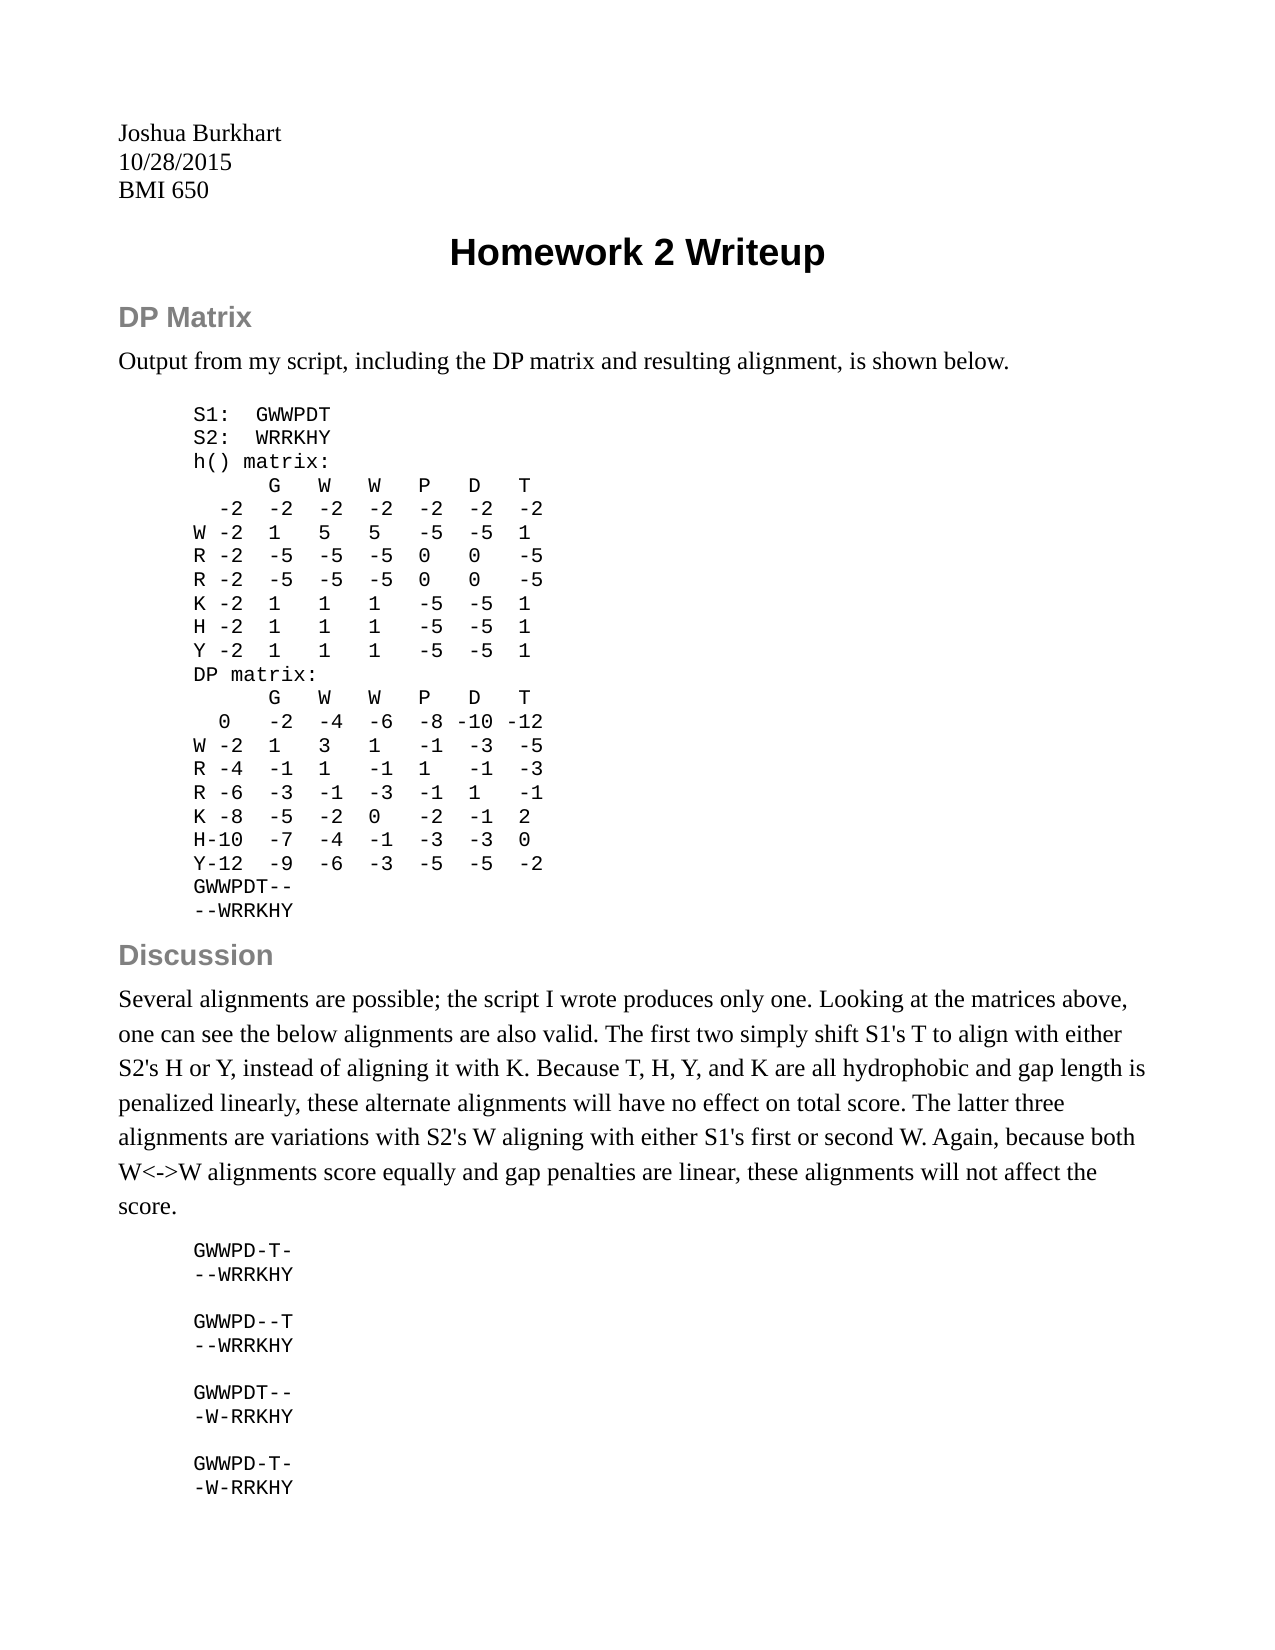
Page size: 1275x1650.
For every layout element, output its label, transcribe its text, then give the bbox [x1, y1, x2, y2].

subtitle Homework 2 Writeup [118, 229, 1157, 273]
text GWWPD-T- [193, 1240, 1157, 1264]
text -W-RRKHY [193, 1477, 1157, 1501]
text S1: GWWPDT S2: WRRKHY h() matrix: G W W P D T -2 -2 -2 -2 -2 -2 -2 W -2 1 5 5 -5 -5 1 R -2 -5 -5 -5 0 0 -5 R -2 -5 -5 -5 0 0 -5 K -2 1 1 1 -5 -5 1 H -2 1 1 1 -5 -5 1 Y -2 1 1 1 -5 -5 1 DP matrix: G W W P D T 0 -2 -4 -6 -8 -10 -12 W -2 1 3 1 -1 -3 -5 R -4 -1 1 -1 1 -1 -3 R -6 -3 -1 -3 -1 1 -1 K -8 -5 -2 0 -2 -1 2 H-10 -7 -4 -1 -3 -3 0 Y-12 -9 -6 -3 -5 -5 -2 GWWPDT-- --WRRKHY [193, 404, 1157, 924]
text Joshua Burkhart [118, 118, 1157, 147]
text --WRRKHY [193, 1264, 1157, 1288]
text Output from my script, including the DP matrix and resulting alignment, is shown below. [118, 346, 1157, 375]
text Several alignments are possible; the script I wrote produces only one. Looking at the matrices above, one can see the below alignments are also valid. The first two simply shift S1's T to align with either S2's H or Y, instead of aligning it with K. Because T, H, Y, and K are all hydrophobic and gap length is penalized linearly, these alternate alignments will have no effect on total score. The latter three alignments are variations with S2's W aligning with either S1's first or second W. Again, because both W<->W alignments score equally and gap penalties are linear, these alignments will not affect the score. [118, 984, 1157, 1220]
text BMI 650 [118, 176, 1157, 204]
subtitle Discussion [118, 938, 1157, 972]
subtitle DP Matrix [118, 300, 1157, 334]
text GWWPDT-- [193, 1382, 1157, 1406]
text GWWPD-T- [193, 1453, 1157, 1477]
text 10/28/2015 [118, 147, 1157, 176]
text --WRRKHY [193, 1335, 1157, 1359]
text GWWPD--T [193, 1311, 1157, 1335]
text -W-RRKHY [193, 1406, 1157, 1429]
